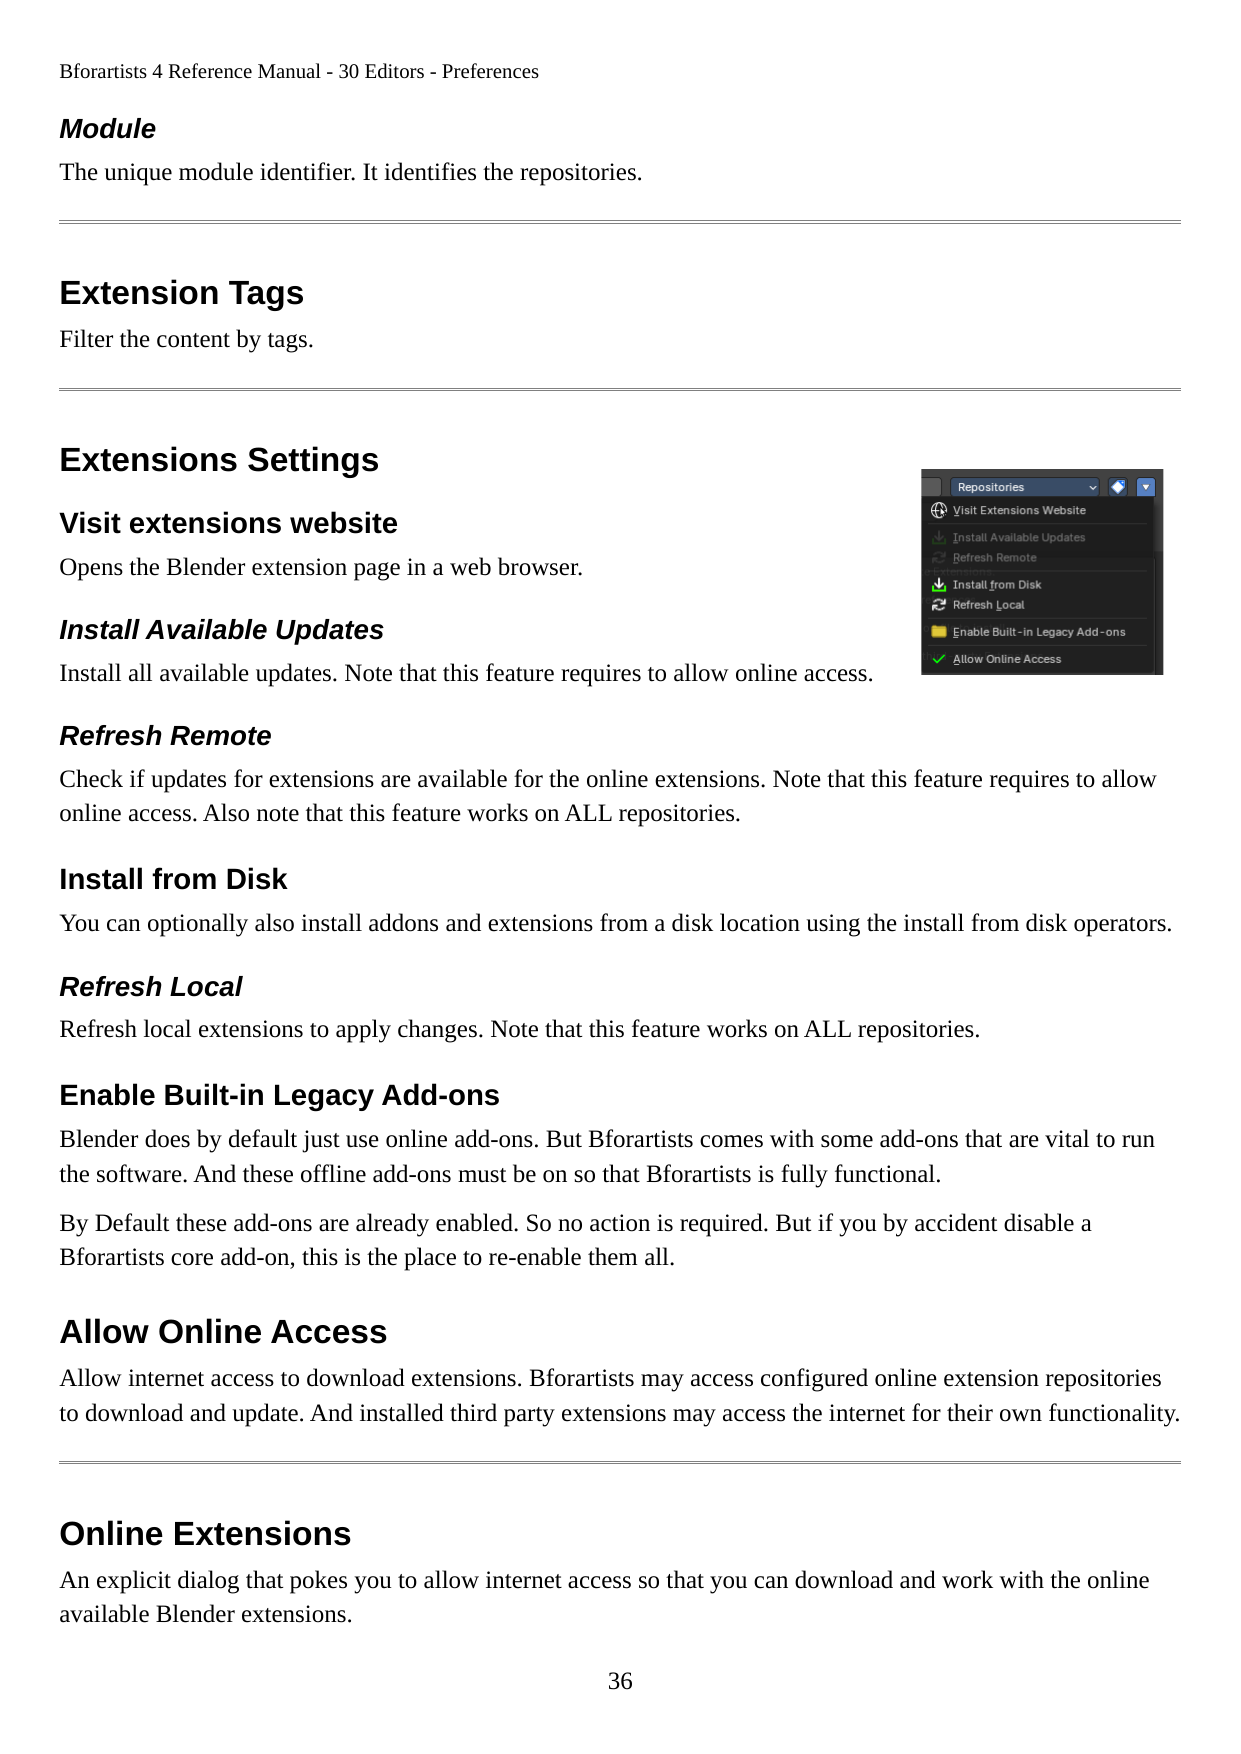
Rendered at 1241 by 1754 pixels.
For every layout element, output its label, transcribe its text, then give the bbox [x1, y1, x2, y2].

subtitle [1164, 614, 1181, 646]
subtitle Extensions Settings [59, 440, 1181, 479]
text Blender does by default just use online add-ons. But Bforartists comes with some add-ons that are vital to run the software. And these offline add-ons must be on so that Bforartists is fully functional. [59, 1124, 1181, 1187]
subtitle [1164, 506, 1181, 540]
subtitle Extension Tags [59, 273, 1181, 312]
subtitle Install from Disk [59, 862, 1181, 896]
subtitle Refresh Local [59, 970, 1181, 1002]
subtitle Enable Built-in Legacy Add-ons [59, 1078, 1181, 1112]
text You can optionally also install addons and extensions from a disk location using the install from disk operators. [59, 908, 1181, 937]
subtitle Visit extensions website [59, 506, 921, 540]
subtitle Online Extensions [59, 1514, 1181, 1552]
text Filter the content by tags. [59, 324, 1181, 353]
subtitle Refresh Remote [59, 720, 1181, 752]
text The unique module identifier. It identifies the repositories. [59, 157, 1181, 186]
subtitle Allow Online Access [59, 1312, 1181, 1351]
text Allow internet access to download extensions. Bforartists may access configured online extension repositories to download and update. And installed third party extensions may access the internet for their own functionality. [59, 1363, 1181, 1427]
subtitle Module [59, 113, 1181, 144]
text Refresh local extensions to apply changes. Note that this feature works on ALL repositories. [59, 1014, 1181, 1043]
text By Default these add-ons are already enabled. So no action is required. But if you by accident disable a Bforartists core add-on, this is the place to re-enable them all. [59, 1208, 1181, 1271]
picture [921, 469, 1164, 675]
text Check if updates for extensions are available for the online extensions. Note that this feature requires to allow online access. Also note that this feature works on ALL repositories. [59, 764, 1181, 827]
text An explicit dialog that pokes you to allow internet access so that you can download and work with the online available Blender extensions. [59, 1565, 1181, 1628]
text Opens the Blender extension page in a web browser. [59, 552, 921, 581]
subtitle Install Available Updates [59, 614, 921, 646]
text Install all available updates. Note that this feature requires to allow online access. [59, 658, 1181, 687]
